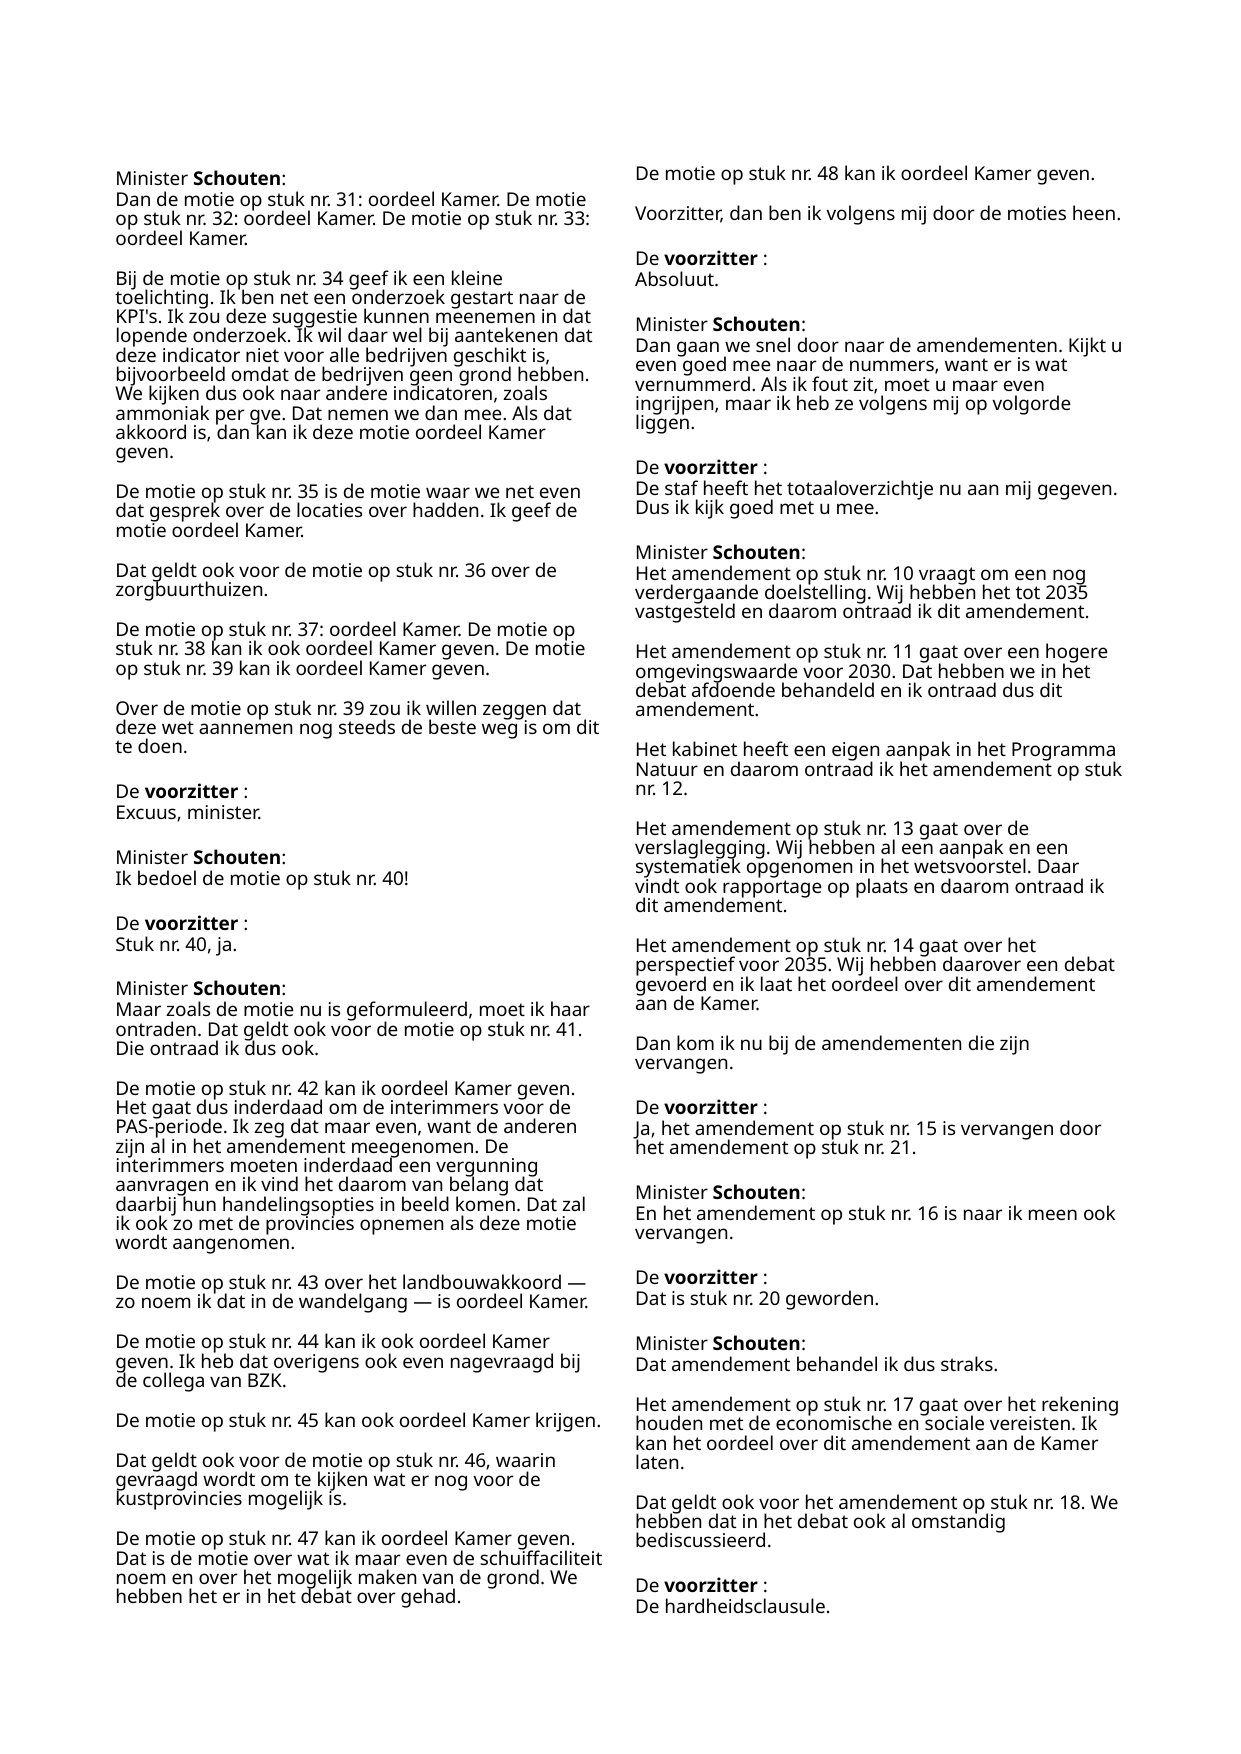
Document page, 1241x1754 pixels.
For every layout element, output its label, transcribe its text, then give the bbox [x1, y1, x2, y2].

text De motie op stuk nr. 37: oordeel Kamer. De motie op stuk nr. 38 kan ik ook oordeel Kamer geven. De motie op stuk nr. 39 kan ik oordeel Kamer geven. [115, 621, 605, 679]
text De voorzitter : [635, 1572, 1125, 1598]
text Het amendement op stuk nr. 14 gaat over het perspectief voor 2035. Wij hebben daarover een debat gevoerd en ik laat het oordeel over dit amendement aan de Kamer. [635, 937, 1125, 1014]
text Dat geldt ook voor de motie op stuk nr. 46, waarin gevraagd wordt om te kijken wat er nog voor de kustprovincies mogelijk is. [115, 1452, 605, 1510]
text En het amendement op stuk nr. 16 is naar ik meen ook vervangen. [635, 1205, 1125, 1243]
text De motie op stuk nr. 47 kan ik oordeel Kamer geven. Dat is de motie over wat ik maar even de schuiffaciliteit noem en over het mogelijk maken van de grond. We hebben het er in het debat over gehad. [115, 1530, 605, 1607]
text Minister Schouten: [115, 165, 605, 191]
text De motie op stuk nr. 48 kan ik oordeel Kamer geven. [635, 165, 1125, 184]
text Minister Schouten: [115, 844, 605, 870]
text Het amendement op stuk nr. 11 gaat over een hogere omgevingswaarde voor 2030. Dat hebben we in het debat afdoende behandeld en ik ontraad dus dit amendement. [635, 643, 1125, 721]
text Minister Schouten: [635, 1179, 1125, 1205]
text De motie op stuk nr. 43 over het landbouwakkoord — zo noem ik dat in de wandelgang — is oordeel Kamer. [115, 1274, 605, 1313]
text Minister Schouten: [635, 311, 1125, 337]
text De motie op stuk nr. 45 kan ook oordeel Kamer krijgen. [115, 1412, 605, 1431]
text Absoluut. [635, 271, 1125, 290]
text Bij de motie op stuk nr. 34 geef ik een kleine toelichting. Ik ben net een onderzoek gestart naar de KPI's. Ik zou deze suggestie kunnen meenemen in dat lopende onderzoek. Ik wil daar wel bij aantekenen dat deze indicator niet voor alle bedrijven geschikt is, bijvoorbeeld omdat de bedrijven geen grond hebben. We kijken dus ook naar andere indicatoren, zoals ammoniak per gve. Dat nemen we dan mee. Als dat akkoord is, dan kan ik deze motie oordeel Kamer geven. [115, 270, 605, 462]
text Dan kom ik nu bij de amendementen die zijn vervangen. [635, 1035, 1125, 1073]
text Dan gaan we snel door naar de amendementen. Kijkt u even goed mee naar de nummers, want er is wat vernummerd. Als ik fout zit, moet u maar even ingrijpen, maar ik heb ze volgens mij op volgorde liggen. [635, 337, 1125, 433]
text Minister Schouten: [115, 976, 605, 1001]
text Stuk nr. 40, ja. [115, 936, 605, 955]
text Het amendement op stuk nr. 17 gaat over het rekening houden met de economische en sociale vereisten. Ik kan het oordeel over dit amendement aan de Kamer laten. [635, 1396, 1125, 1473]
text Dat amendement behandel ik dus straks. [635, 1356, 1125, 1375]
text Over de motie op stuk nr. 39 zou ik willen zeggen dat deze wet aannemen nog steeds de beste weg is om dit te doen. [115, 699, 605, 757]
text De motie op stuk nr. 42 kan ik oordeel Kamer geven. Het gaat dus inderdaad om de interimmers voor de PAS-periode. Ik zeg dat maar even, want de anderen zijn al in het amendement meegenomen. De interimmers moeten inderdaad een vergunning aanvragen en ik vind het daarom van belang dat daarbij hun handelingsopties in beeld komen. Dat zal ik ook zo met de provincies opnemen als deze motie wordt aangenomen. [115, 1080, 605, 1253]
text Minister Schouten: [635, 1330, 1125, 1356]
text De voorzitter : [635, 245, 1125, 271]
text De voorzitter : [635, 1264, 1125, 1290]
text Excuus, minister. [115, 804, 605, 823]
text De voorzitter : [115, 778, 605, 804]
text Het kabinet heeft een eigen aanpak in het Programma Natuur en daarom ontraad ik het amendement op stuk nr. 12. [635, 741, 1125, 799]
text Ja, het amendement op stuk nr. 15 is vervangen door het amendement op stuk nr. 21. [635, 1120, 1125, 1158]
text De hardheidsclausule. [635, 1598, 1125, 1617]
text Dan de motie op stuk nr. 31: oordeel Kamer. De motie op stuk nr. 32: oordeel Kamer. De motie op stuk nr. 33: oordeel Kamer. [115, 191, 605, 249]
text Dat is stuk nr. 20 geworden. [635, 1290, 1125, 1309]
text Het amendement op stuk nr. 10 vraagt om een nog verdergaande doelstelling. Wij hebben het tot 2035 vastgesteld en daarom ontraad ik dit amendement. [635, 565, 1125, 623]
text Minister Schouten: [635, 539, 1125, 565]
text Voorzitter, dan ben ik volgens mij door de moties heen. [635, 205, 1125, 224]
text Maar zoals de motie nu is geformuleerd, moet ik haar ontraden. Dat geldt ook voor de motie op stuk nr. 41. Die ontraad ik dus ook. [115, 1001, 605, 1059]
text Dat geldt ook voor de motie op stuk nr. 36 over de zorgbuurthuizen. [115, 562, 605, 600]
text Ik bedoel de motie op stuk nr. 40! [115, 870, 605, 889]
text De motie op stuk nr. 35 is de motie waar we net even dat gesprek over de locaties over hadden. Ik geef de motie oordeel Kamer. [115, 483, 605, 541]
text De voorzitter : [635, 1094, 1125, 1120]
text De motie op stuk nr. 44 kan ik ook oordeel Kamer geven. Ik heb dat overigens ook even nagevraagd bij de collega van BZK. [115, 1333, 605, 1391]
text De voorzitter : [115, 910, 605, 936]
text De voorzitter : [635, 454, 1125, 480]
text De staf heeft het totaaloverzichtje nu aan mij gegeven. Dus ik kijk goed met u mee. [635, 480, 1125, 518]
text Dat geldt ook voor het amendement op stuk nr. 18. We hebben dat in het debat ook al omstandig bediscussieerd. [635, 1494, 1125, 1552]
text Het amendement op stuk nr. 13 gaat over de verslaglegging. Wij hebben al een aanpak en een systematiek opgenomen in het wetsvoorstel. Daar vindt ook rapportage op plaats en daarom ontraad ik dit amendement. [635, 820, 1125, 916]
